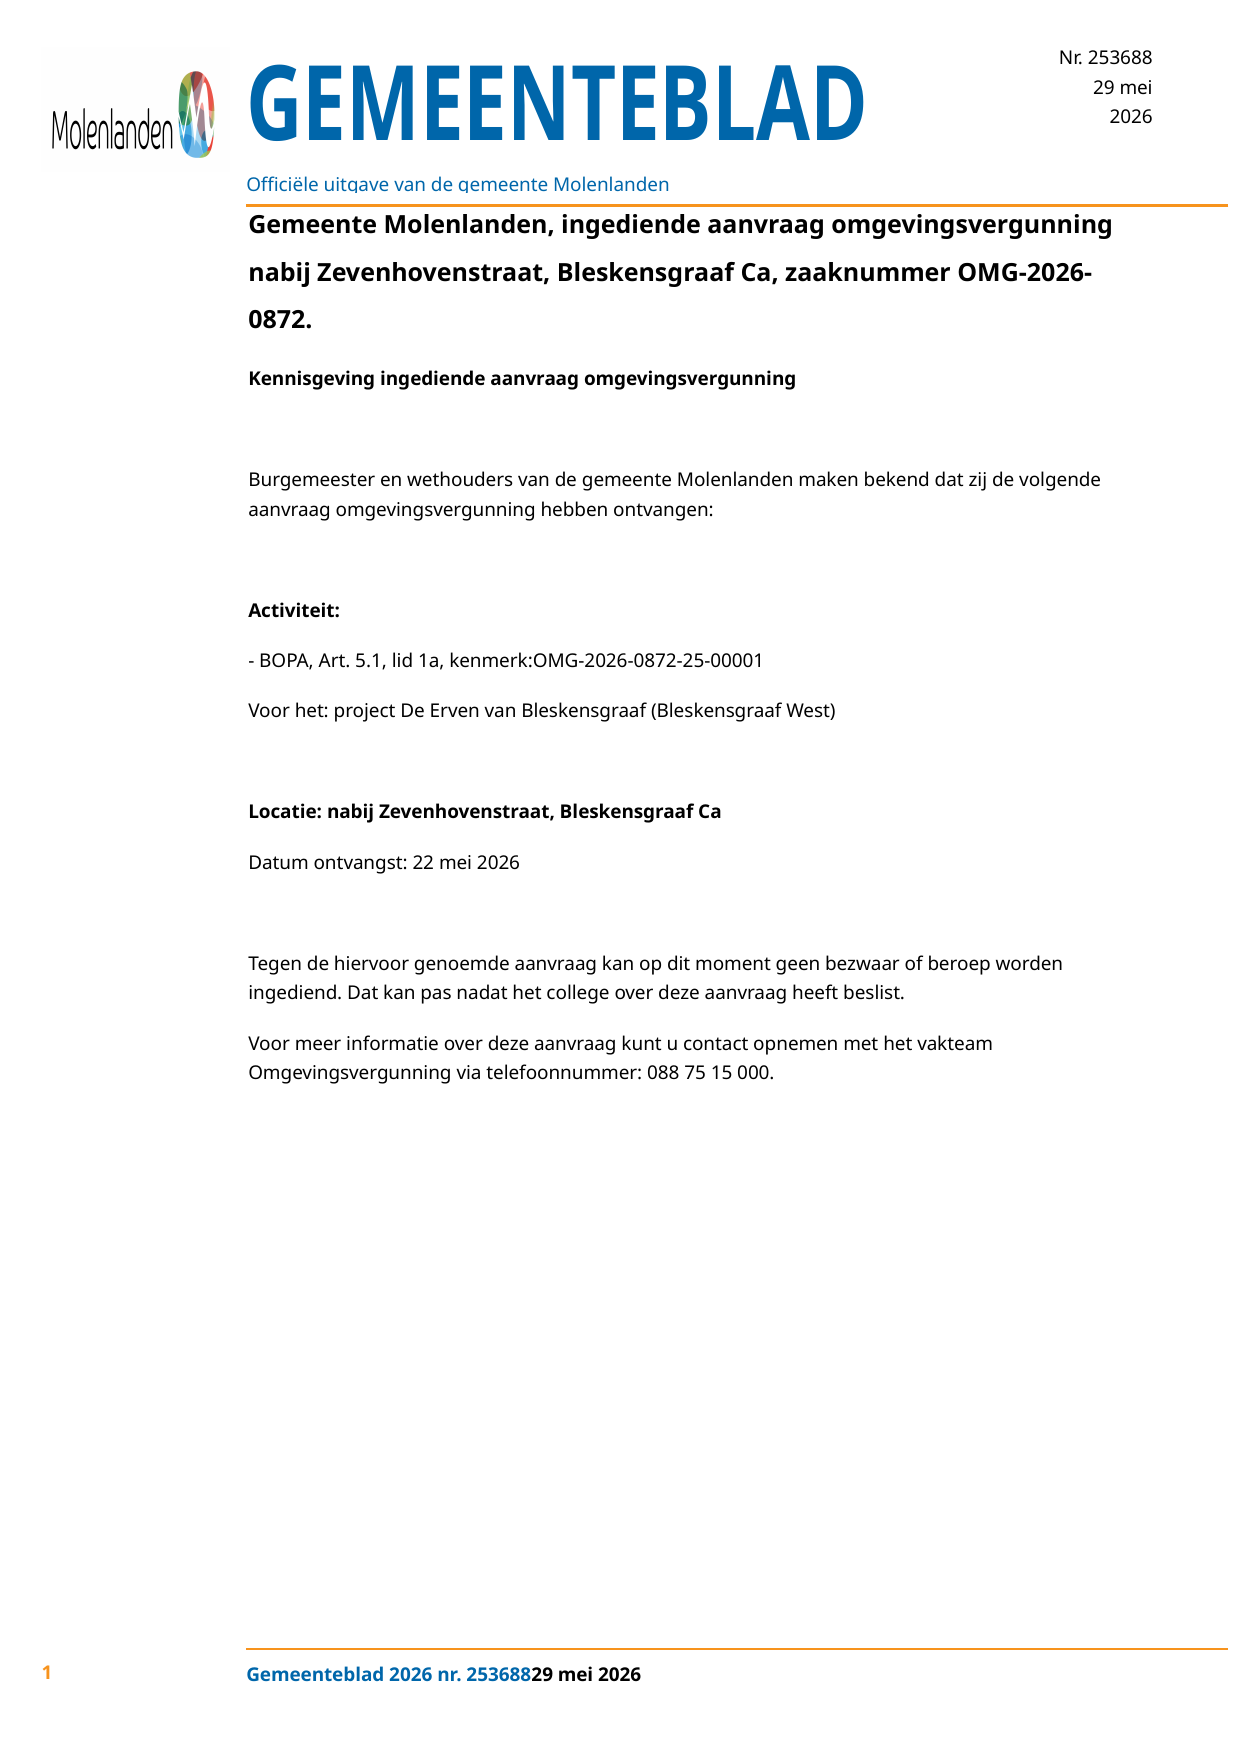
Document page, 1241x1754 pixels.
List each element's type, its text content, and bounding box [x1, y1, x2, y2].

text Burgemeester en wethouders van de gemeente Molenlanden maken bekend dat zij de volgende aanvraag omgevingsvergunning hebben ontvangen: [248, 466, 1152, 522]
text Kennisgeving ingediende aanvraag omgevingsvergunning [248, 366, 1152, 391]
text Locatie: nabij Zevenhovenstraat, Bleskensgraaf Ca [248, 798, 1152, 824]
text Activiteit: [248, 597, 1152, 622]
text Voor het: project De Erven van Bleskensgraaf (Bleskensgraaf West) [248, 698, 1152, 723]
text Gemeente Molenlanden, ingediende aanvraag omgevingsvergunning nabij Zevenhovenstraat, Bleskensgraaf Ca, zaaknummer OMG-2026-0872. [248, 207, 1152, 336]
text Datum ontvangst: 22 mei 2026 [248, 849, 1152, 874]
picture [41, 47, 231, 172]
text - BOPA, Art. 5.1, lid 1a, kenmerk:OMG-2026-0872-25-00001 [248, 647, 1152, 673]
text Tegen de hiervoor genoemde aanvraag kan op dit moment geen bezwaar of beroep worden ingediend. Dat kan pas nadat het college over deze aanvraag heeft beslist. [248, 950, 1152, 1005]
text Voor meer informatie over deze aanvraag kunt u contact opnemen met het vakteam Omgevingsvergunning via telefoonnummer: 088 75 15 000. [248, 1030, 1152, 1085]
